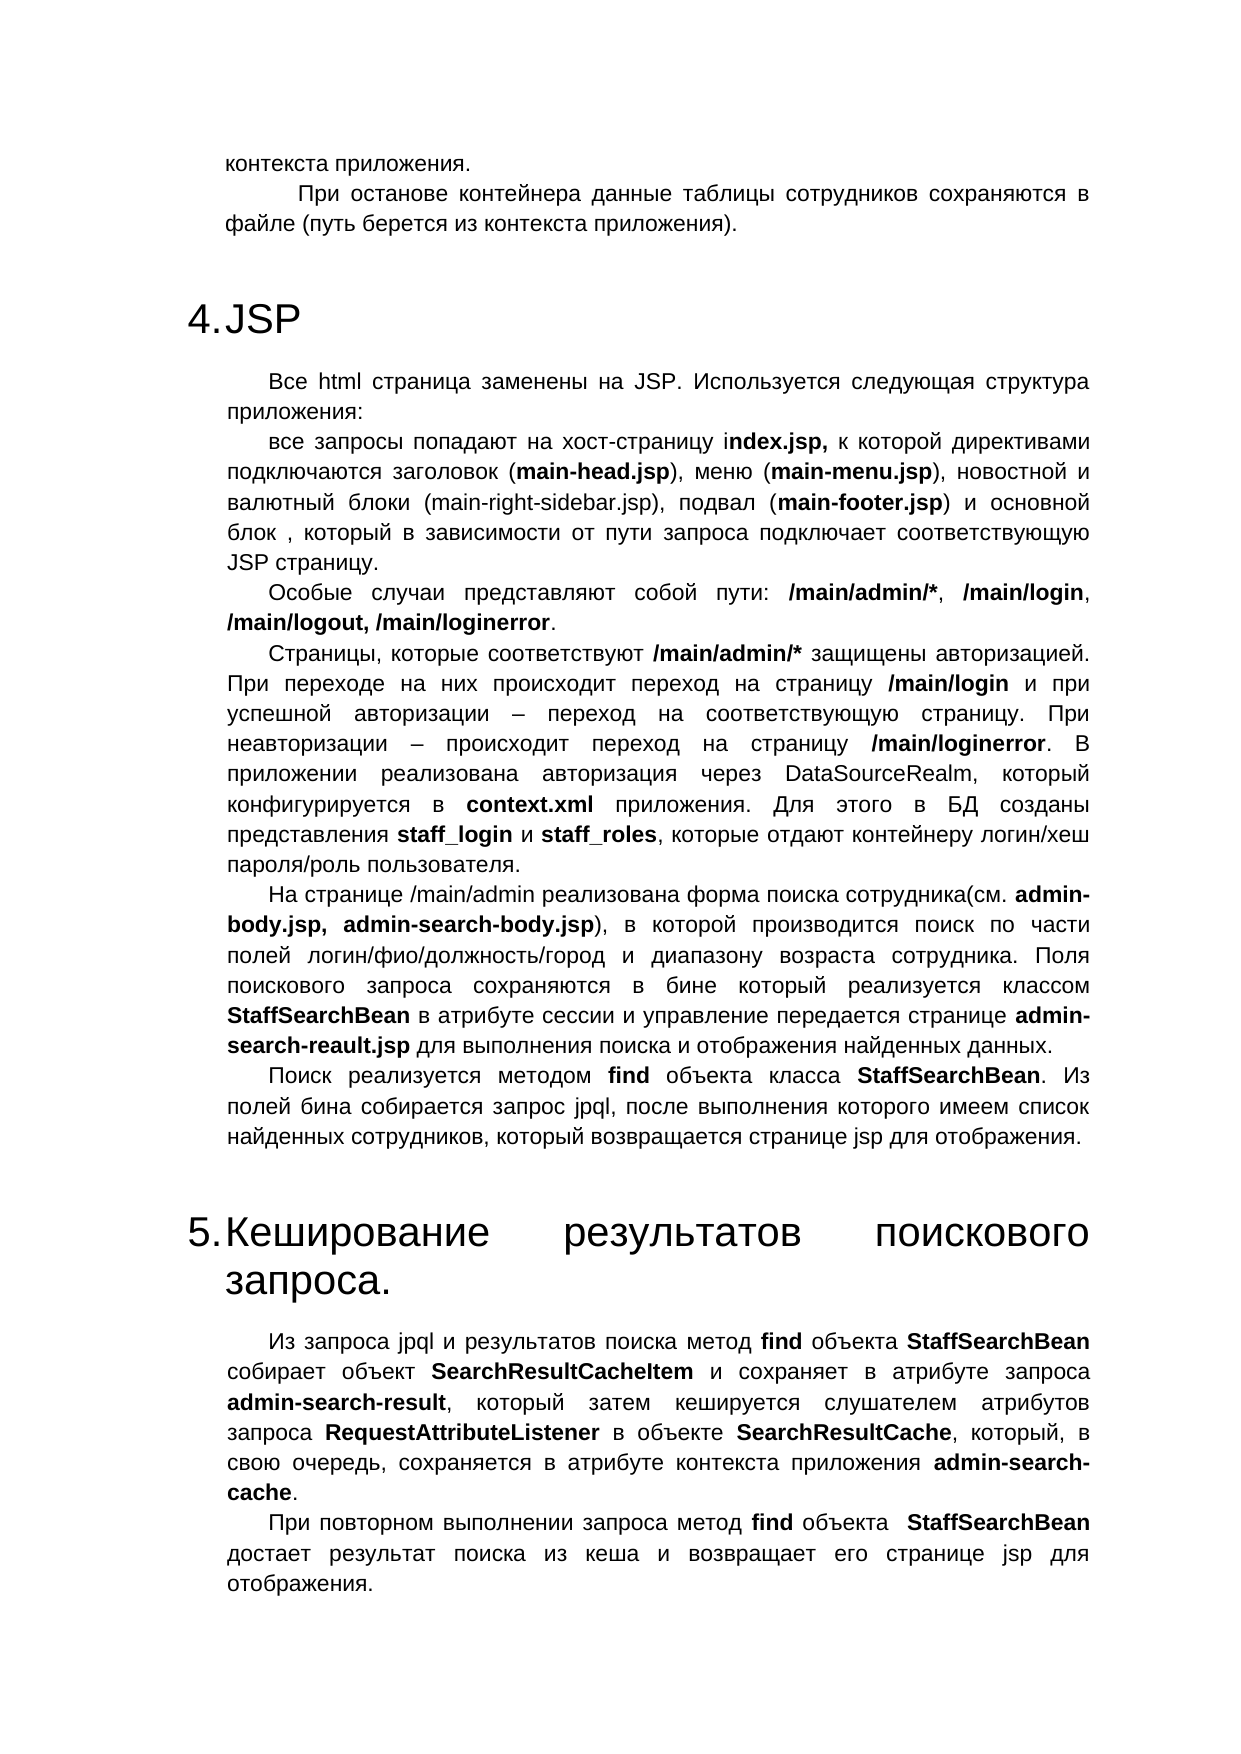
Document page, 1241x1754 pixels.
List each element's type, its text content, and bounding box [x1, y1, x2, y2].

text Из запроса jpql и результатов поиска метод find объекта StaffSearchBean собирает объект SearchResultCacheItem и сохраняет в атрибуте запроса admin-search-result, который затем кешируется слушателем атрибутов запроса RequestAttributeListener в объекте SearchResultCache, который, в свою очередь, сохраняется в атрибуте контекста приложения admin-search-cache. [227, 1328, 1090, 1506]
text контекста приложения. [225, 150, 1090, 176]
subtitle Кеширование результатов поискового запроса. [175, 1195, 1103, 1316]
text При останове контейнера данные таблицы сотрудников сохраняются в файле (путь берется из контекста приложения). [225, 180, 1090, 237]
text все запросы попадают на хост-страницу index.jsp, к которой директивами подключаются заголовок (main-head.jsp), меню (main-menu.jsp), новостной и валютный блоки (main-right-sidebar.jsp), подвал (main-footer.jsp) и основной блок , который в зависимости от пути запроса подключает соответствующую JSP страницу. [227, 428, 1090, 575]
text Все html страница заменены на JSP. Используется следующая структура приложения: [227, 368, 1090, 424]
text При повторном выполнении запроса метод find объекта StaffSearchBean достает результат поиска из кеша и возвращает его странице jsp для отображения. [227, 1509, 1090, 1596]
subtitle JSP [175, 282, 1103, 355]
text Особые случаи представляют собой пути: /main/admin/*, /main/login, /main/logout, /main/loginerror. [227, 579, 1090, 636]
text На странице /main/admin реализована форма поиска сотрудника(см. admin-body.jsp, admin-search-body.jsp), в которой производится поиск по части полей логин/фио/должность/город и диапазону возраста сотрудника. Поля поискового запроса сохраняются в бине который реализуется классом StaffSearchBean в атрибуте сессии и управление передается странице admin-search-reault.jsp для выполнения поиска и отображения найденных данных. [227, 881, 1090, 1059]
text Страницы, которые соответствуют /main/admin/* защищены авторизацией. При переходе на них происходит переход на страницу /main/login и при успешной авторизации – переход на соответствующую страницу. При неавторизации – происходит переход на страницу /main/loginerror. В приложении реализована авторизация через DataSourceRealm, который конфигурируется в context.xml приложения. Для этого в БД созданы представления staff_login и staff_roles, которые отдают контейнеру логин/хеш пароля/роль пользователя. [227, 639, 1090, 877]
text Поиск реализуется методом find объекта класса StaffSearchBean. Из полей бина собирается запрос jpql, после выполнения которого имеем список найденных сотрудников, который возвращается странице jsp для отображения. [227, 1062, 1090, 1149]
